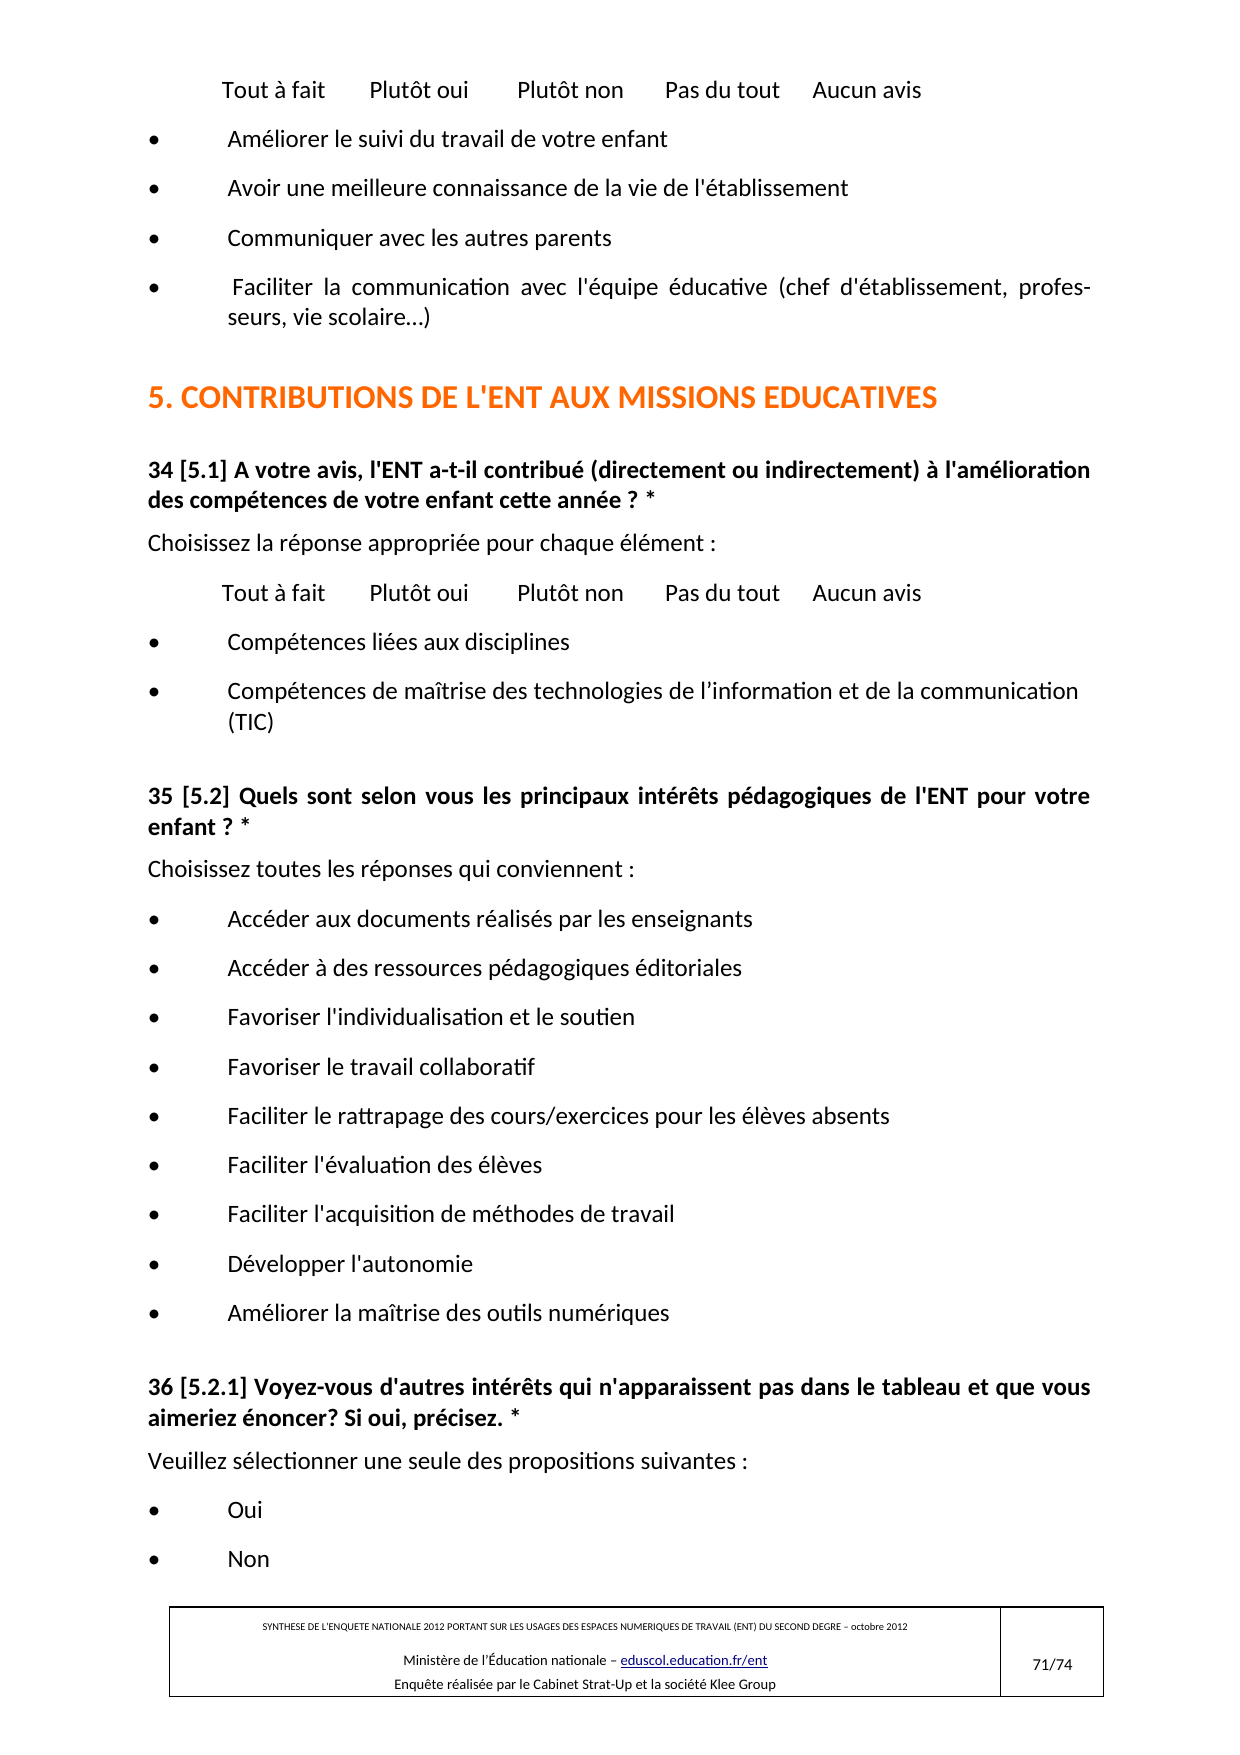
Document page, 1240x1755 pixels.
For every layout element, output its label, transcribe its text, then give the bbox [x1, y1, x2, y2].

text • Accéder aux documents réalisés par les enseignants [148, 903, 1092, 933]
text • Compétences liées aux disciplines [148, 626, 1092, 657]
text Tout à fait Plutôt oui Plutôt non Pas du tout Aucun avis [148, 577, 1092, 607]
text • Accéder à des ressources pédagogiques éditoriales [148, 952, 1092, 983]
text 5. CONTRIBUTIONS DE L'ENT AUX MISSIONS EDUCATIVES [148, 376, 1092, 416]
text • Avoir une meilleure connaissance de la vie de l'établissement [148, 172, 1092, 203]
text • Faciliter l'évaluation des élèves [148, 1149, 1092, 1180]
text • Faciliter le rattrapage des cours/exercices pour les élèves absents [148, 1100, 1092, 1131]
text • Améliorer la maîtrise des outils numériques [148, 1297, 1092, 1328]
text Choisissez toutes les réponses qui conviennent : [148, 854, 1092, 884]
text 34 [5.1] A votre avis, l'ENT a-t-il contribué (directement ou indirectement) à l'amélioration des compétences de votre enfant cette année ? * [148, 454, 1092, 515]
text • Non [148, 1543, 1092, 1574]
text • Communiquer avec les autres parents [148, 222, 1092, 252]
text • Faciliter la communication avec l'équipe éducative (chef d'établissement, profes- seurs, vie scolaire…) [148, 271, 1092, 332]
text 36 [5.2.1] Voyez-vous d'autres intérêts qui n'apparaissent pas dans le tableau et que vous aimeriez énoncer? Si oui, précisez. * [148, 1371, 1092, 1432]
text • Oui [148, 1494, 1092, 1525]
text • Compétences de maîtrise des technologies de l’information et de la communication (TIC) [148, 675, 1092, 736]
text • Améliorer le suivi du travail de votre enfant [148, 123, 1092, 154]
text • Favoriser le travail collaboratif [148, 1051, 1092, 1081]
text 35 [5.2] Quels sont selon vous les principaux intérêts pédagogiques de l'ENT pour votre enfant ? * [148, 780, 1092, 841]
text Veuillez sélectionner une seule des propositions suivantes : [148, 1445, 1092, 1475]
text • Favoriser l'individualisation et le soutien [148, 1001, 1092, 1032]
text • Développer l'autonomie [148, 1248, 1092, 1278]
text • Faciliter l'acquisition de méthodes de travail [148, 1198, 1092, 1229]
text Choisissez la réponse appropriée pour chaque élément : [148, 527, 1092, 558]
text Tout à fait Plutôt oui Plutôt non Pas du tout Aucun avis [148, 74, 1092, 104]
